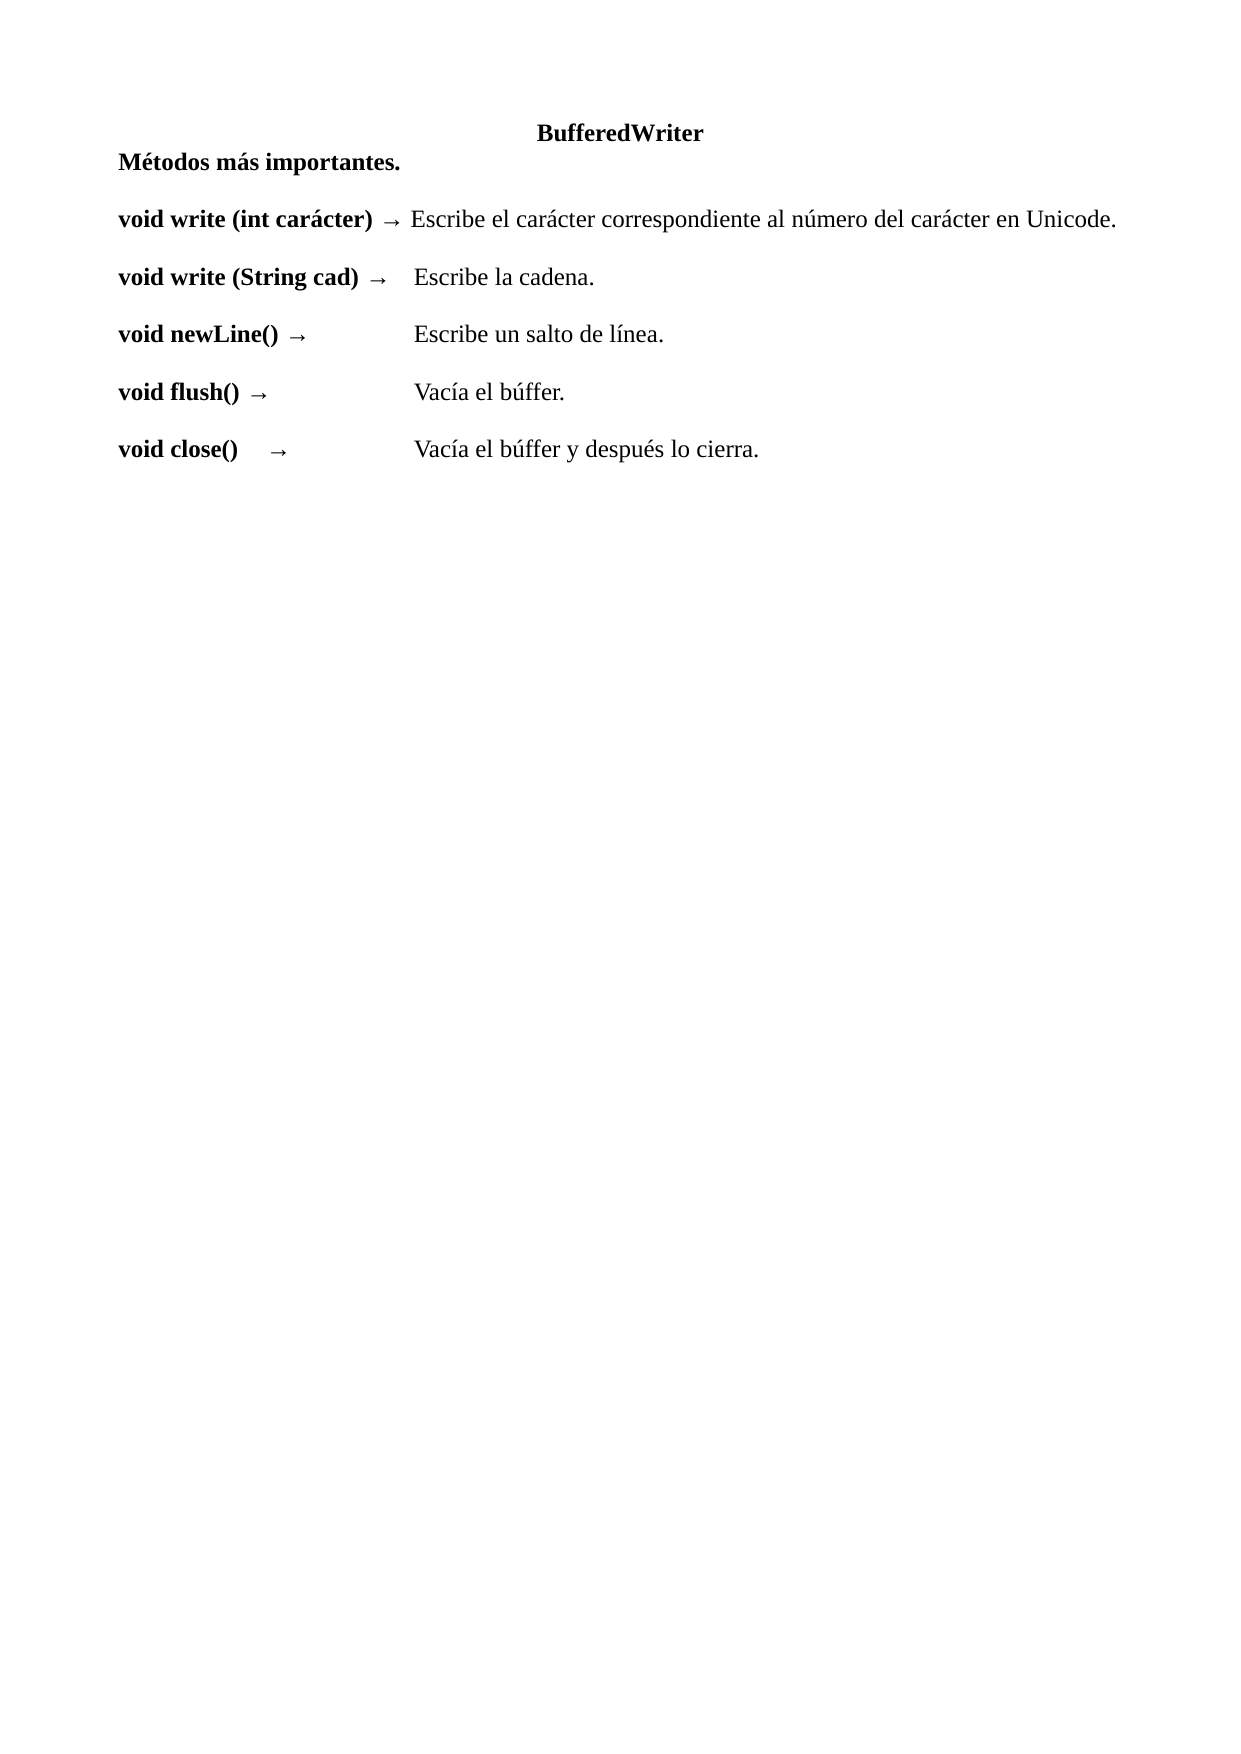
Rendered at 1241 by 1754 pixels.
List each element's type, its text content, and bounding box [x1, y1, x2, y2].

text void write (String cad) → Escribe la cadena. [118, 262, 1122, 291]
text BufferedWriter [118, 118, 1122, 147]
text void flush() → Vacía el búffer. [118, 377, 1122, 406]
text void newLine() → Escribe un salto de línea. [118, 319, 1122, 348]
text Métodos más importantes. [118, 147, 1122, 176]
text void write (int carácter) → Escribe el carácter correspondiente al número del carácter en Unicode. [118, 204, 1122, 233]
text void close() → Vacía el búffer y después lo cierra. [118, 434, 1122, 463]
